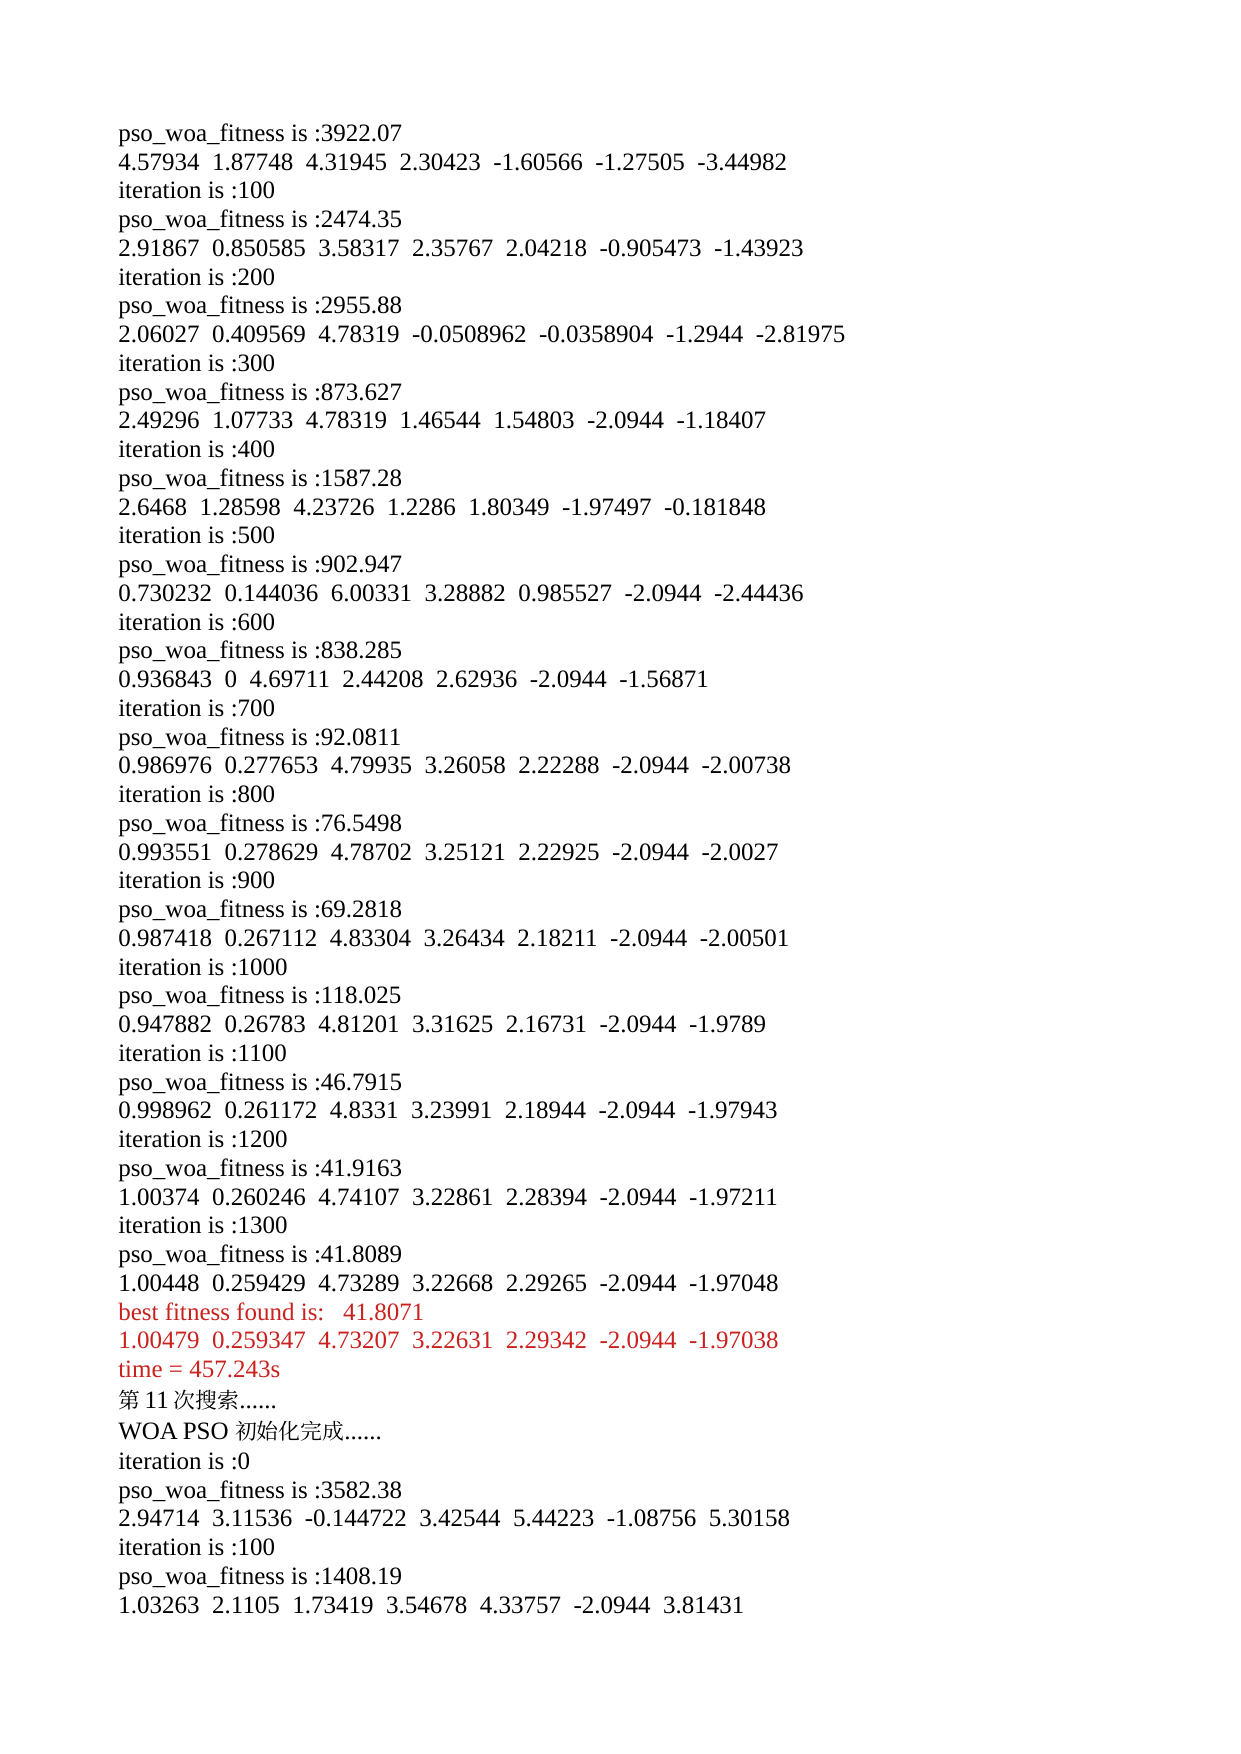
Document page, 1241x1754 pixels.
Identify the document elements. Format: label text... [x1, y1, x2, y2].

text pso_woa_fitness is :76.5498 [118, 808, 1122, 837]
text pso_woa_fitness is :873.627 [118, 377, 1122, 406]
text pso_woa_fitness is :902.947 [118, 549, 1122, 578]
text pso_woa_fitness is :2955.88 [118, 291, 1122, 319]
text pso_woa_fitness is :3582.38 [118, 1475, 1122, 1503]
text pso_woa_fitness is :838.285 [118, 636, 1122, 664]
text iteration is :500 [118, 521, 1122, 549]
text iteration is :1100 [118, 1038, 1122, 1067]
text pso_woa_fitness is :69.2818 [118, 894, 1122, 923]
text iteration is :900 [118, 866, 1122, 894]
text pso_woa_fitness is :41.9163 [118, 1153, 1122, 1182]
text iteration is :800 [118, 779, 1122, 808]
text pso_woa_fitness is :1587.28 [118, 463, 1122, 492]
text pso_woa_fitness is :1408.19 [118, 1561, 1122, 1590]
text 2.06027 0.409569 4.78319 -0.0508962 -0.0358904 -1.2944 -2.81975 [118, 319, 1122, 348]
text 第11次搜索...... [118, 1383, 1122, 1414]
text 1.03263 2.1105 1.73419 3.54678 4.33757 -2.0944 3.81431 [118, 1590, 1122, 1618]
text iteration is :1200 [118, 1124, 1122, 1153]
text pso_woa_fitness is :41.8089 [118, 1239, 1122, 1268]
text 0.986976 0.277653 4.79935 3.26058 2.22288 -2.0944 -2.00738 [118, 751, 1122, 779]
text 0.993551 0.278629 4.78702 3.25121 2.22925 -2.0944 -2.0027 [118, 837, 1122, 866]
text iteration is :600 [118, 607, 1122, 636]
text 0.947882 0.26783 4.81201 3.31625 2.16731 -2.0944 -1.9789 [118, 1009, 1122, 1038]
text iteration is :300 [118, 348, 1122, 377]
text pso_woa_fitness is :118.025 [118, 981, 1122, 1009]
text 4.57934 1.87748 4.31945 2.30423 -1.60566 -1.27505 -3.44982 [118, 147, 1122, 176]
text 2.49296 1.07733 4.78319 1.46544 1.54803 -2.0944 -1.18407 [118, 406, 1122, 434]
text iteration is :400 [118, 434, 1122, 463]
text pso_woa_fitness is :46.7915 [118, 1067, 1122, 1096]
text pso_woa_fitness is :92.0811 [118, 722, 1122, 751]
text 1.00448 0.259429 4.73289 3.22668 2.29265 -2.0944 -1.97048 [118, 1268, 1122, 1297]
text 2.94714 3.11536 -0.144722 3.42544 5.44223 -1.08756 5.30158 [118, 1503, 1122, 1532]
text 0.730232 0.144036 6.00331 3.28882 0.985527 -2.0944 -2.44436 [118, 578, 1122, 607]
text 1.00374 0.260246 4.74107 3.22861 2.28394 -2.0944 -1.97211 [118, 1182, 1122, 1211]
text 0.998962 0.261172 4.8331 3.23991 2.18944 -2.0944 -1.97943 [118, 1096, 1122, 1124]
text iteration is :700 [118, 693, 1122, 722]
text 2.6468 1.28598 4.23726 1.2286 1.80349 -1.97497 -0.181848 [118, 492, 1122, 521]
text WOA PSO 初始化完成...... [118, 1414, 1122, 1446]
text iteration is :1000 [118, 952, 1122, 981]
text iteration is :200 [118, 262, 1122, 291]
text 1.00479 0.259347 4.73207 3.22631 2.29342 -2.0944 -1.97038 [118, 1326, 1122, 1354]
text iteration is :100 [118, 176, 1122, 204]
text time = 457.243s [118, 1354, 1122, 1383]
text iteration is :0 [118, 1446, 1122, 1475]
text pso_woa_fitness is :2474.35 [118, 204, 1122, 233]
text iteration is :1300 [118, 1211, 1122, 1239]
text 0.936843 0 4.69711 2.44208 2.62936 -2.0944 -1.56871 [118, 664, 1122, 693]
text iteration is :100 [118, 1532, 1122, 1561]
text 2.91867 0.850585 3.58317 2.35767 2.04218 -0.905473 -1.43923 [118, 233, 1122, 262]
text best fitness found is: 41.8071 [118, 1297, 1122, 1326]
text 0.987418 0.267112 4.83304 3.26434 2.18211 -2.0944 -2.00501 [118, 923, 1122, 952]
text pso_woa_fitness is :3922.07 [118, 118, 1122, 147]
